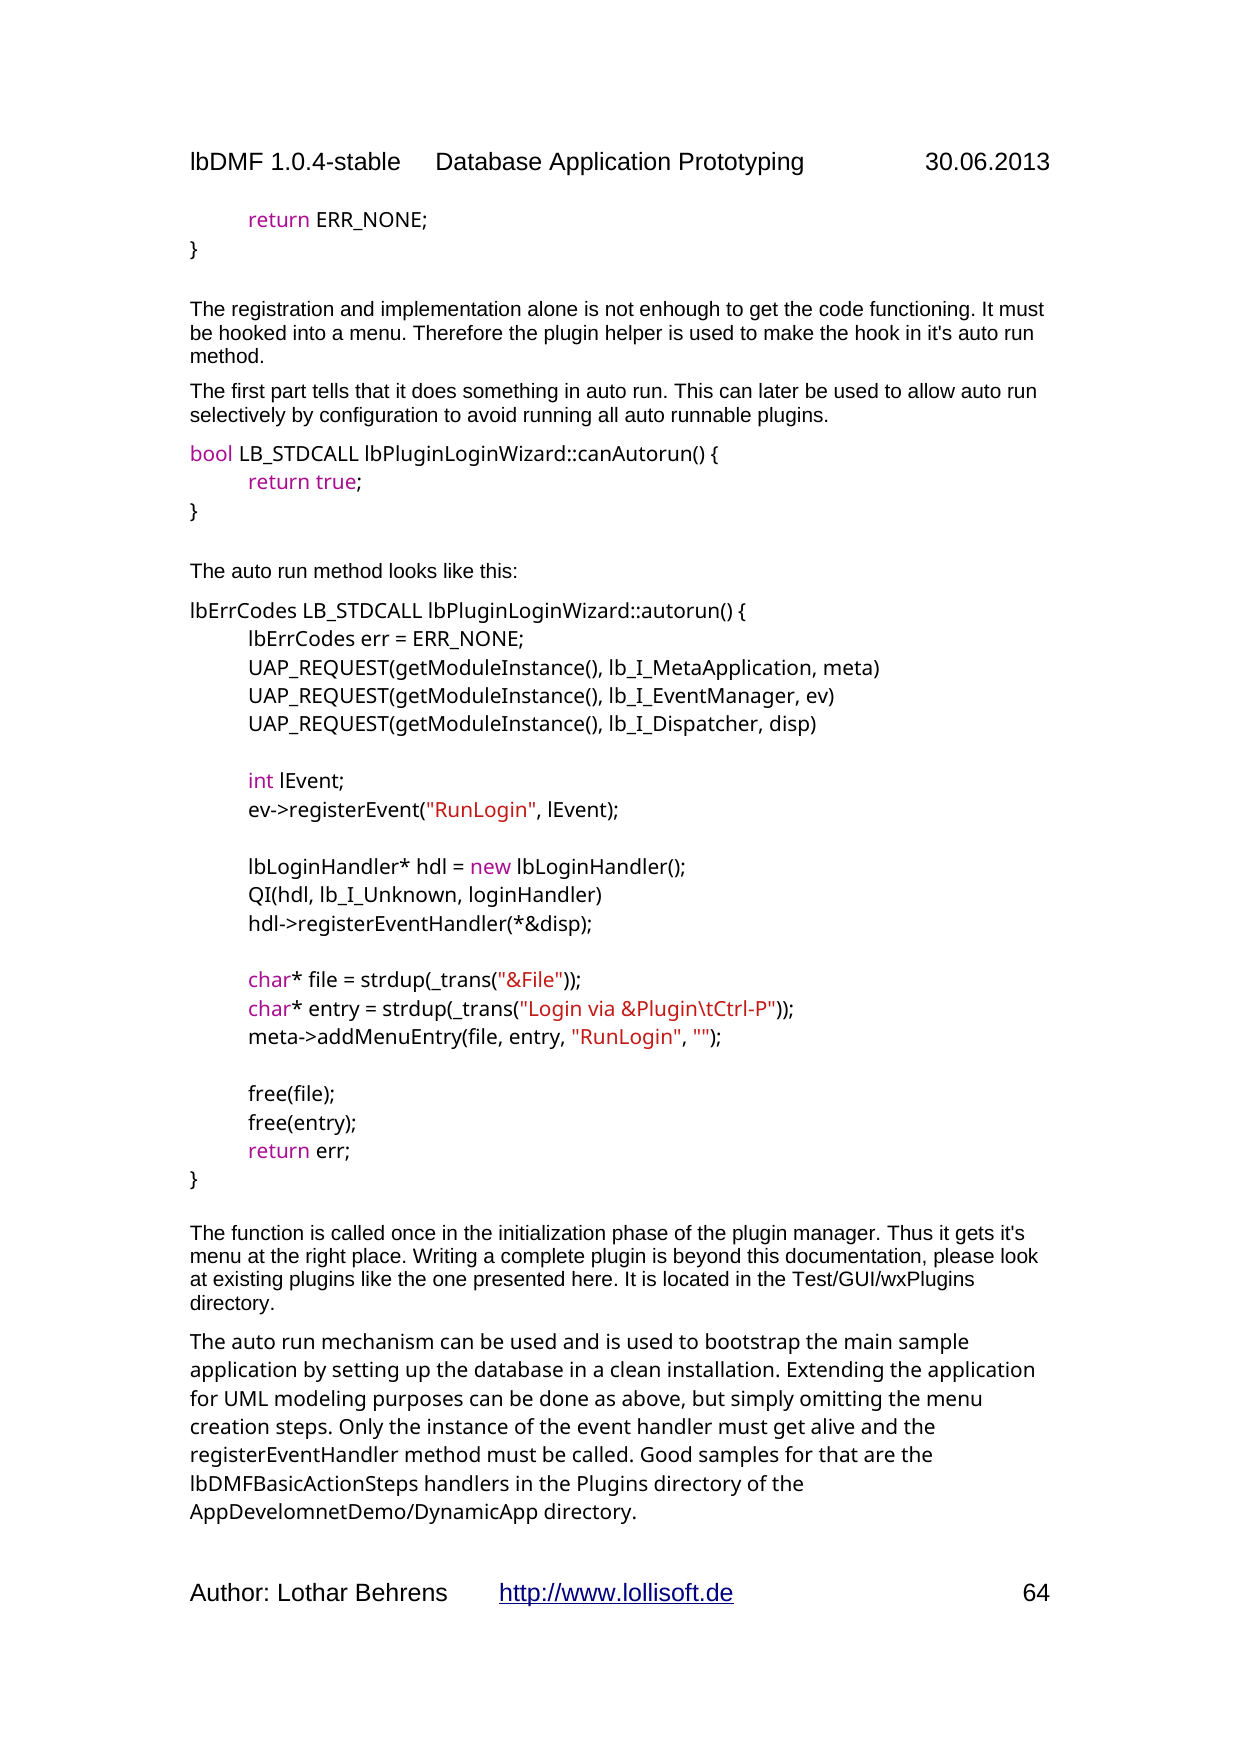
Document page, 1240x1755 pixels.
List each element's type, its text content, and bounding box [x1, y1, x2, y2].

text The function is called once in the initialization phase of the plugin manager. Thus it gets it's menu at the right place. Writing a complete plugin is beyond this documentation, please look at existing plugins like the one presented here. It is located in the Test/GUI/wxPlugins directory. [189, 1221, 1050, 1314]
text return err; [189, 1136, 1050, 1164]
text lbLoginHandler* hdl = new lbLoginHandler(); [189, 852, 1050, 880]
text The registration and implementation alone is not enhough to get the code functioning. It must be hooked into a menu. Therefore the plugin helper is used to make the hook in it's auto run method. [189, 298, 1050, 368]
text return ERR_NONE; [189, 205, 1050, 234]
text The auto run method looks like this: [189, 560, 1050, 583]
text } [189, 496, 1050, 524]
text free(file); [189, 1079, 1050, 1108]
text lbErrCodes err = ERR_NONE; [189, 624, 1050, 653]
text The first part tells that it does something in auto run. This can later be used to allow auto run selectively by configuration to avoid running all auto runnable plugins. [189, 380, 1050, 427]
text return true; [189, 467, 1050, 496]
text char* file = strdup(_trans("&File")); [189, 966, 1050, 994]
text lbErrCodes LB_STDCALL lbPluginLoginWizard::autorun() { [189, 596, 1050, 624]
text QI(hdl, lb_I_Unknown, loginHandler) [189, 880, 1050, 909]
text } [189, 234, 1050, 262]
text char* entry = strdup(_trans("Login via &Plugin\tCtrl-P")); [189, 994, 1050, 1022]
text ev->registerEvent("RunLogin", lEvent); [189, 795, 1050, 823]
text hdl->registerEventHandler(*&disp); [189, 909, 1050, 937]
text free(entry); [189, 1108, 1050, 1136]
text UAP_REQUEST(getModuleInstance(), lb_I_MetaApplication, meta) [189, 653, 1050, 681]
text UAP_REQUEST(getModuleInstance(), lb_I_EventManager, ev) [189, 681, 1050, 709]
text The auto run mechanism can be used and is used to bootstrap the main sample application by setting up the database in a clean installation. Extending the application for UML modeling purposes can be done as above, but simply omitting the menu creation steps. Only the instance of the event handler must get alive and the registerEventHandler method must be called. Good samples for that are the lbDMFBasicActionSteps handlers in the Plugins directory of the AppDevelomnetDemo/DynamicApp directory. [189, 1327, 1050, 1526]
text UAP_REQUEST(getModuleInstance(), lb_I_Dispatcher, disp) [189, 709, 1050, 738]
text bool LB_STDCALL lbPluginLoginWizard::canAutorun() { [189, 439, 1050, 467]
text int lEvent; [189, 766, 1050, 795]
text } [189, 1164, 1050, 1193]
text meta->addMenuEntry(file, entry, "RunLogin", ""); [189, 1022, 1050, 1051]
